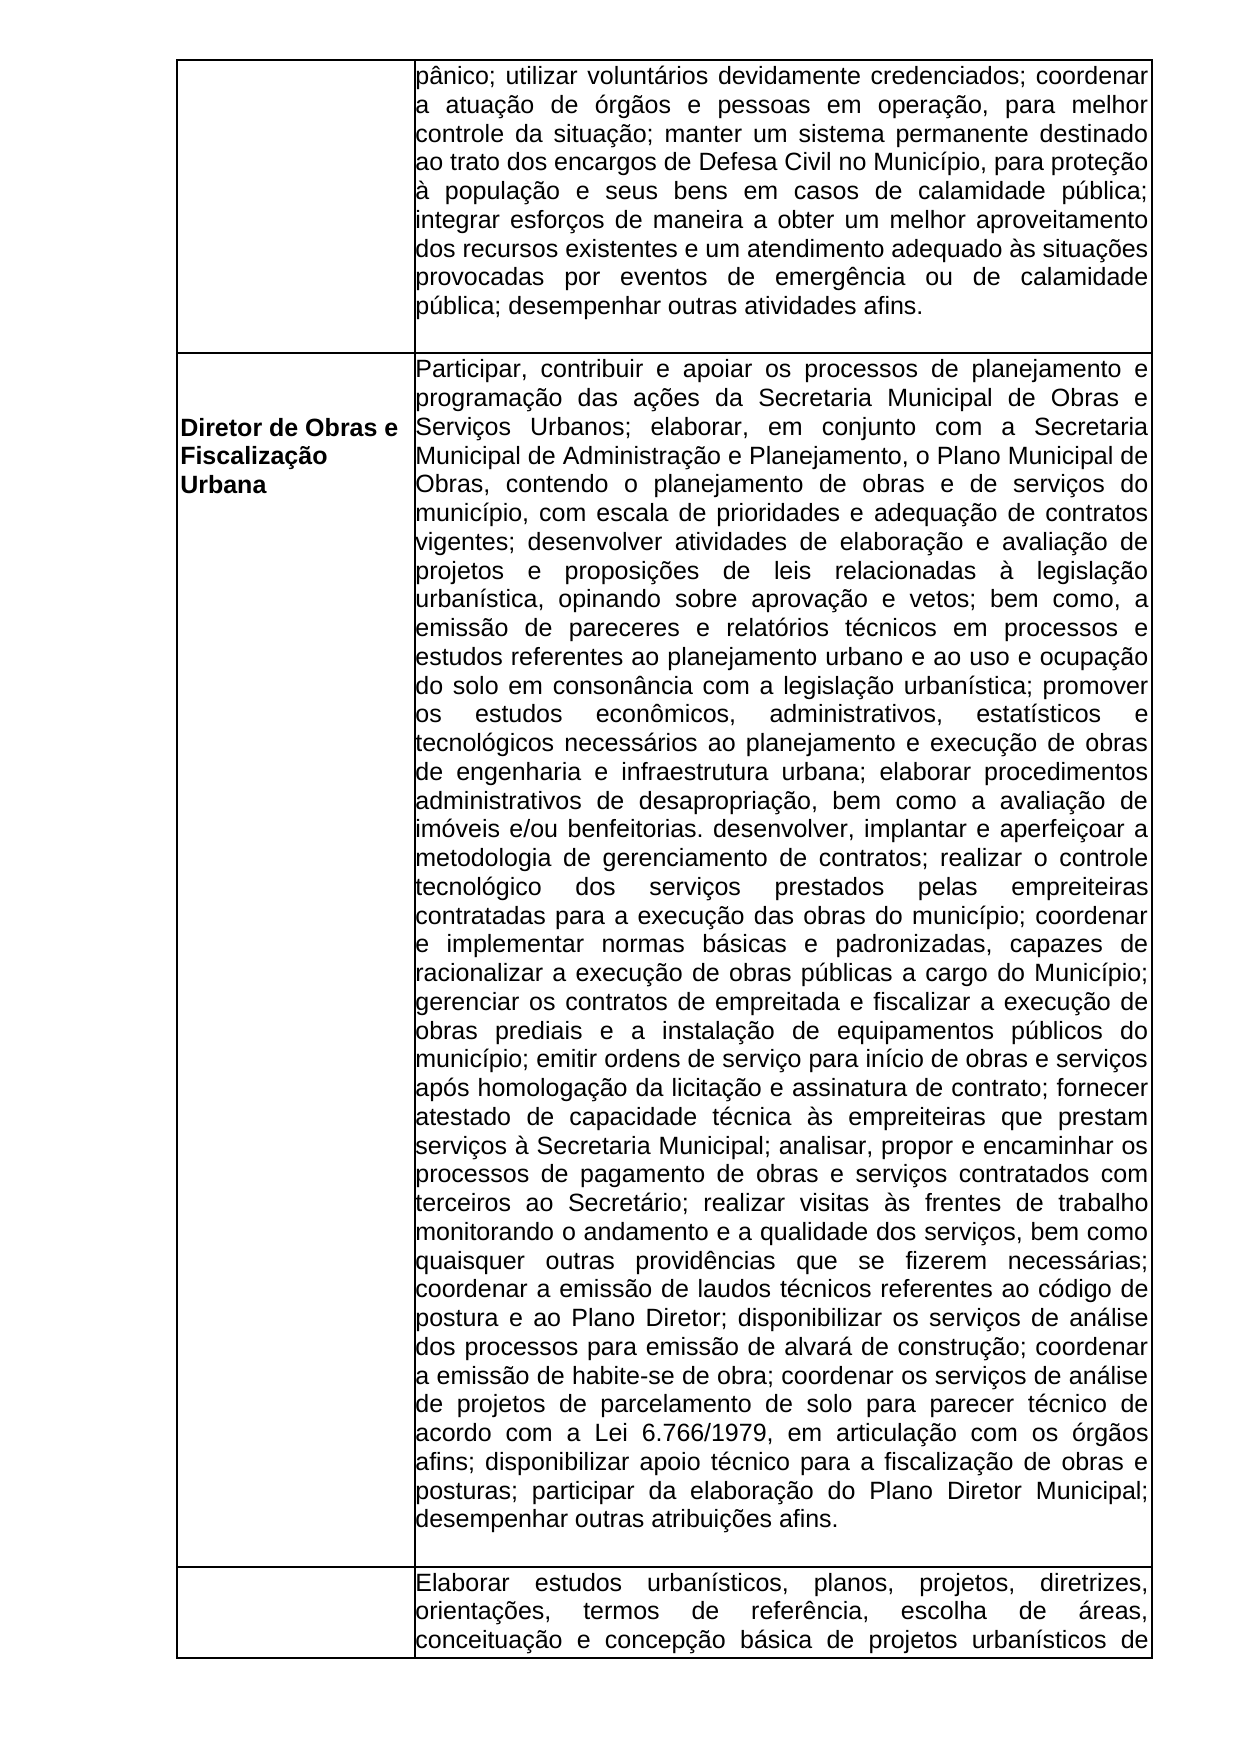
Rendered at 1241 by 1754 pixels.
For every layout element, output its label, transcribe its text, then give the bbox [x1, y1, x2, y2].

table_cell Diretor de Obras e Fiscalização Urbana [178, 354, 414, 1566]
table_cell Elaborar estudos urbanísticos, planos, projetos, diretrizes, orientações, termos de referência, escolha de áreas, conceituação e concepção básica de projetos urbanísticos de [416, 1568, 1151, 1657]
table_cell pânico; utilizar voluntários devidamente credenciados; coordenar a atuação de órgãos e pessoas em operação, para melhor controle da situação; manter um sistema permanente destinado ao trato dos encargos de Defesa Civil no Município, para proteção à população e seus bens em casos de calamidade pública; integrar esforços de maneira a obter um melhor aproveitamento dos recursos existentes e um atendimento adequado às situações provocadas por eventos de emergência ou de calamidade pública; desempenhar outras atividades afins. [416, 61, 1151, 352]
table_cell [178, 61, 414, 352]
table_cell [178, 1568, 414, 1657]
table_cell Participar, contribuir e apoiar os processos de planejamento e programação das ações da Secretaria Municipal de Obras e Serviços Urbanos; elaborar, em conjunto com a Secretaria Municipal de Administração e Planejamento, o Plano Municipal de Obras, contendo o planejamento de obras e de serviços do município, com escala de prioridades e adequação de contratos vigentes; desenvolver atividades de elaboração e avaliação de projetos e proposições de leis relacionadas à legislação urbanística, opinando sobre aprovação e vetos; bem como, a emissão de pareceres e relatórios técnicos em processos e estudos referentes ao planejamento urbano e ao uso e ocupação do solo em consonância com a legislação urbanística; promover os estudos econômicos, administrativos, estatísticos e tecnológicos necessários ao planejamento e execução de obras de engenharia e infraestrutura urbana; elaborar procedimentos administrativos de desapropriação, bem como a avaliação de imóveis e/ou benfeitorias. desenvolver, implantar e aperfeiçoar a metodologia de gerenciamento de contratos; realizar o controle tecnológico dos serviços prestados pelas empreiteiras contratadas para a execução das obras do município; coordenar e implementar normas básicas e padronizadas, capazes de racionalizar a execução de obras públicas a cargo do Município; gerenciar os contratos de empreitada e fiscalizar a execução de obras prediais e a instalação de equipamentos públicos do município; emitir ordens de serviço para início de obras e serviços após homologação da licitação e assinatura de contrato; fornecer atestado de capacidade técnica às empreiteiras que prestam serviços à Secretaria Municipal; analisar, propor e encaminhar os processos de pagamento de obras e serviços contratados com terceiros ao Secretário; realizar visitas às frentes de trabalho monitorando o andamento e a qualidade dos serviços, bem como quaisquer outras providências que se fizerem necessárias; coordenar a emissão de laudos técnicos referentes ao código de postura e ao Plano Diretor; disponibilizar os serviços de análise dos processos para emissão de alvará de construção; coordenar a emissão de habite-se de obra; coordenar os serviços de análise de projetos de parcelamento de solo para parecer técnico de acordo com a Lei 6.766/1979, em articulação com os órgãos afins; disponibilizar apoio técnico para a fiscalização de obras e posturas; participar da elaboração do Plano Diretor Municipal; desempenhar outras atribuições afins. [416, 354, 1151, 1566]
